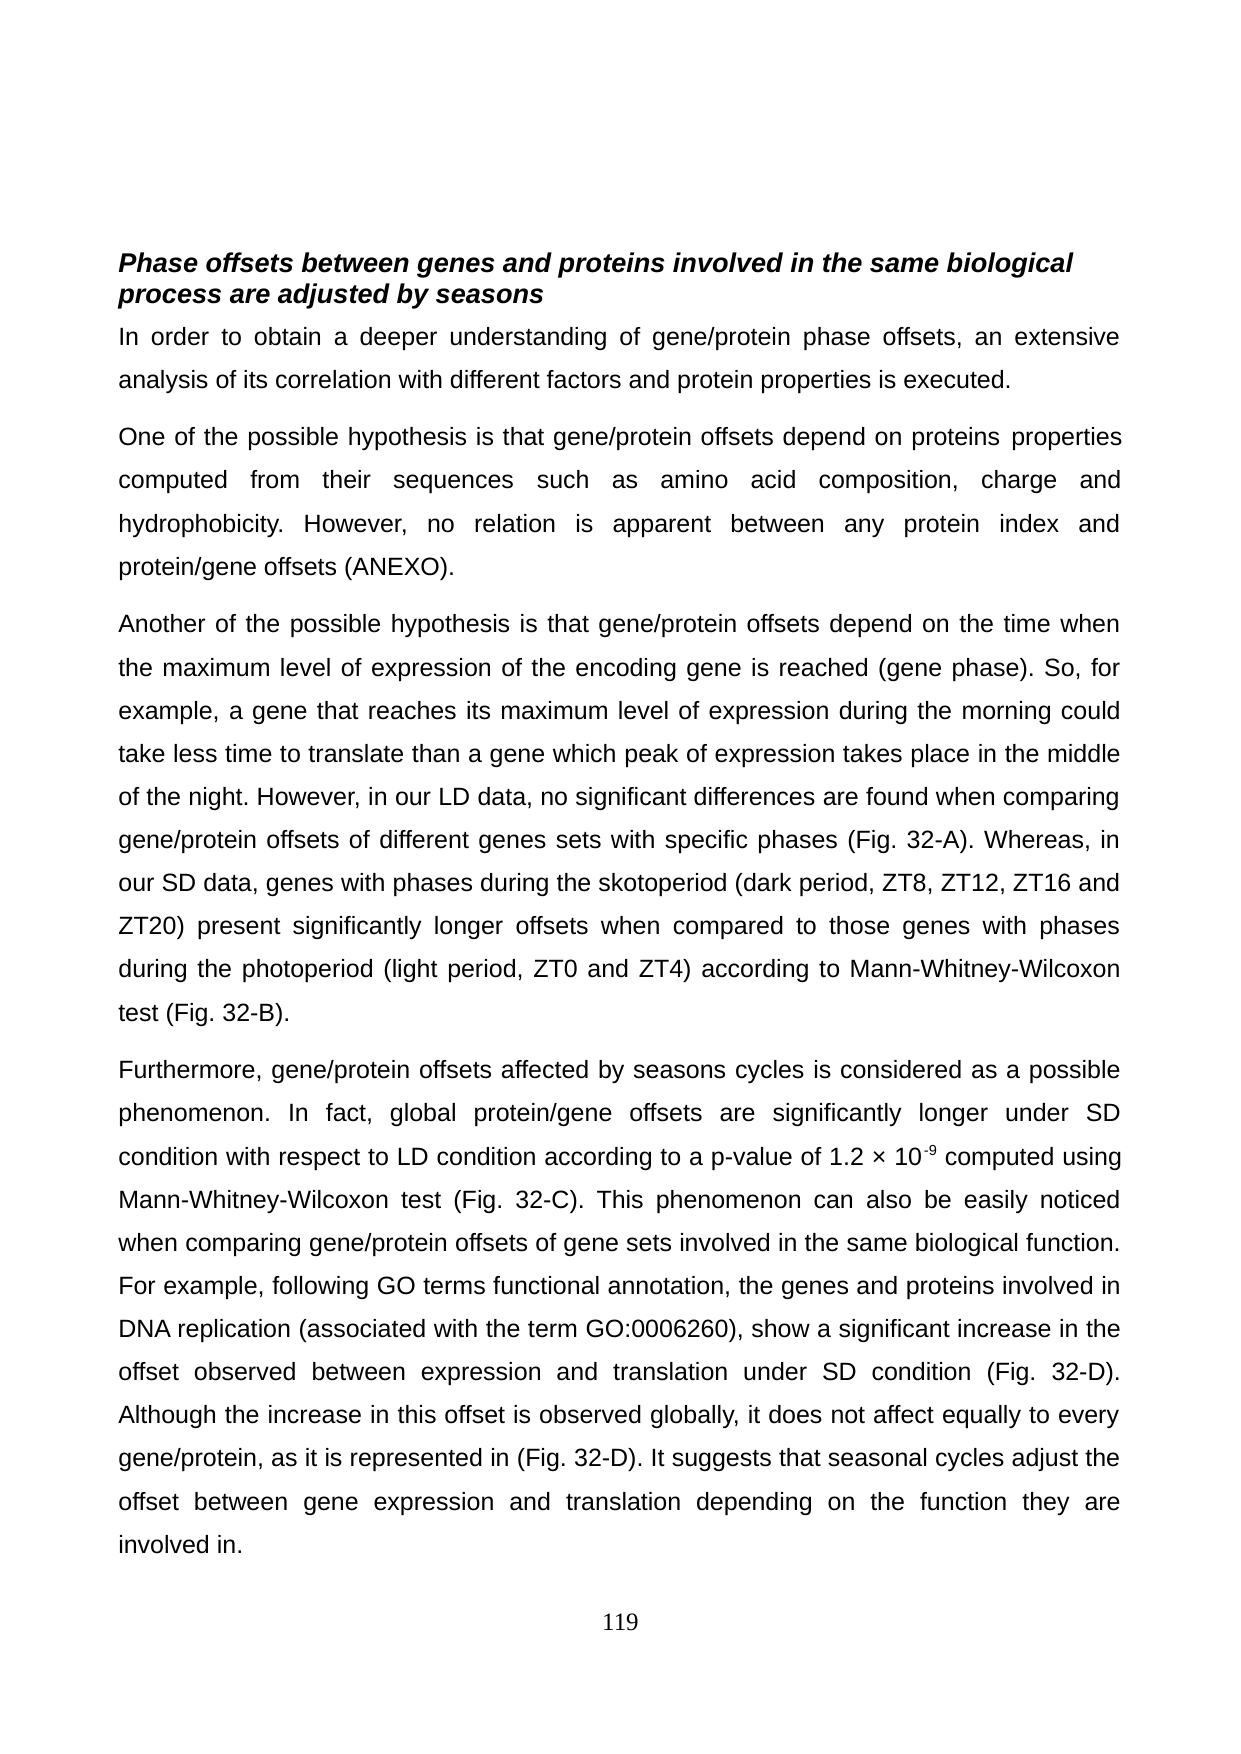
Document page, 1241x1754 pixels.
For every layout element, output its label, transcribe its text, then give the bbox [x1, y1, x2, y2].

text In order to obtain a deeper understanding of gene/protein phase offsets, an extensive analysis of its correlation with different factors and protein properties is executed. [118, 322, 1122, 393]
text One of the possible hypothesis is that gene/protein offsets depend on proteins properties computed from their sequences such as amino acid composition, charge and hydrophobicity. However, no relation is apparent between any protein index and protein/gene offsets (ANEXO). [118, 422, 1122, 581]
text Another of the possible hypothesis is that gene/protein offsets depend on the time when the maximum level of expression of the encoding gene is reached (gene phase). So, for example, a gene that reaches its maximum level of expression during the morning could take less time to translate than a gene which peak of expression takes place in the middle of the night. However, in our LD data, no significant differences are found when comparing gene/protein offsets of different genes sets with specific phases (Fig. 32-A). Whereas, in our SD data, genes with phases during the skotoperiod (dark period, ZT8, ZT12, ZT16 and ZT20) present significantly longer offsets when compared to those genes with phases during the photoperiod (light period, ZT0 and ZT4) according to Mann-Whitney-Wilcoxon test (Fig. 32-B). [118, 609, 1122, 1026]
subtitle Phase offsets between genes and proteins involved in the same biological process are adjusted by seasons [118, 247, 1122, 309]
text Furthermore, gene/protein offsets affected by seasons cycles is considered as a possible phenomenon. In fact, global protein/gene offsets are significantly longer under SD condition with respect to LD condition according to a p-value of 1.2 × 10-9 computed using Mann-Whitney-Wilcoxon test (Fig. 32-C). This phenomenon can also be easily noticed when comparing gene/protein offsets of gene sets involved in the same biological function. For example, following GO terms functional annotation, the genes and proteins involved in DNA replication (associated with the term GO:0006260), show a significant increase in the offset observed between expression and translation under SD condition (Fig. 32-D). Although the increase in this offset is observed globally, it does not affect equally to every gene/protein, as it is represented in (Fig. 32-D). It suggests that seasonal cycles adjust the offset between gene expression and translation depending on the function they are involved in. [118, 1055, 1122, 1558]
